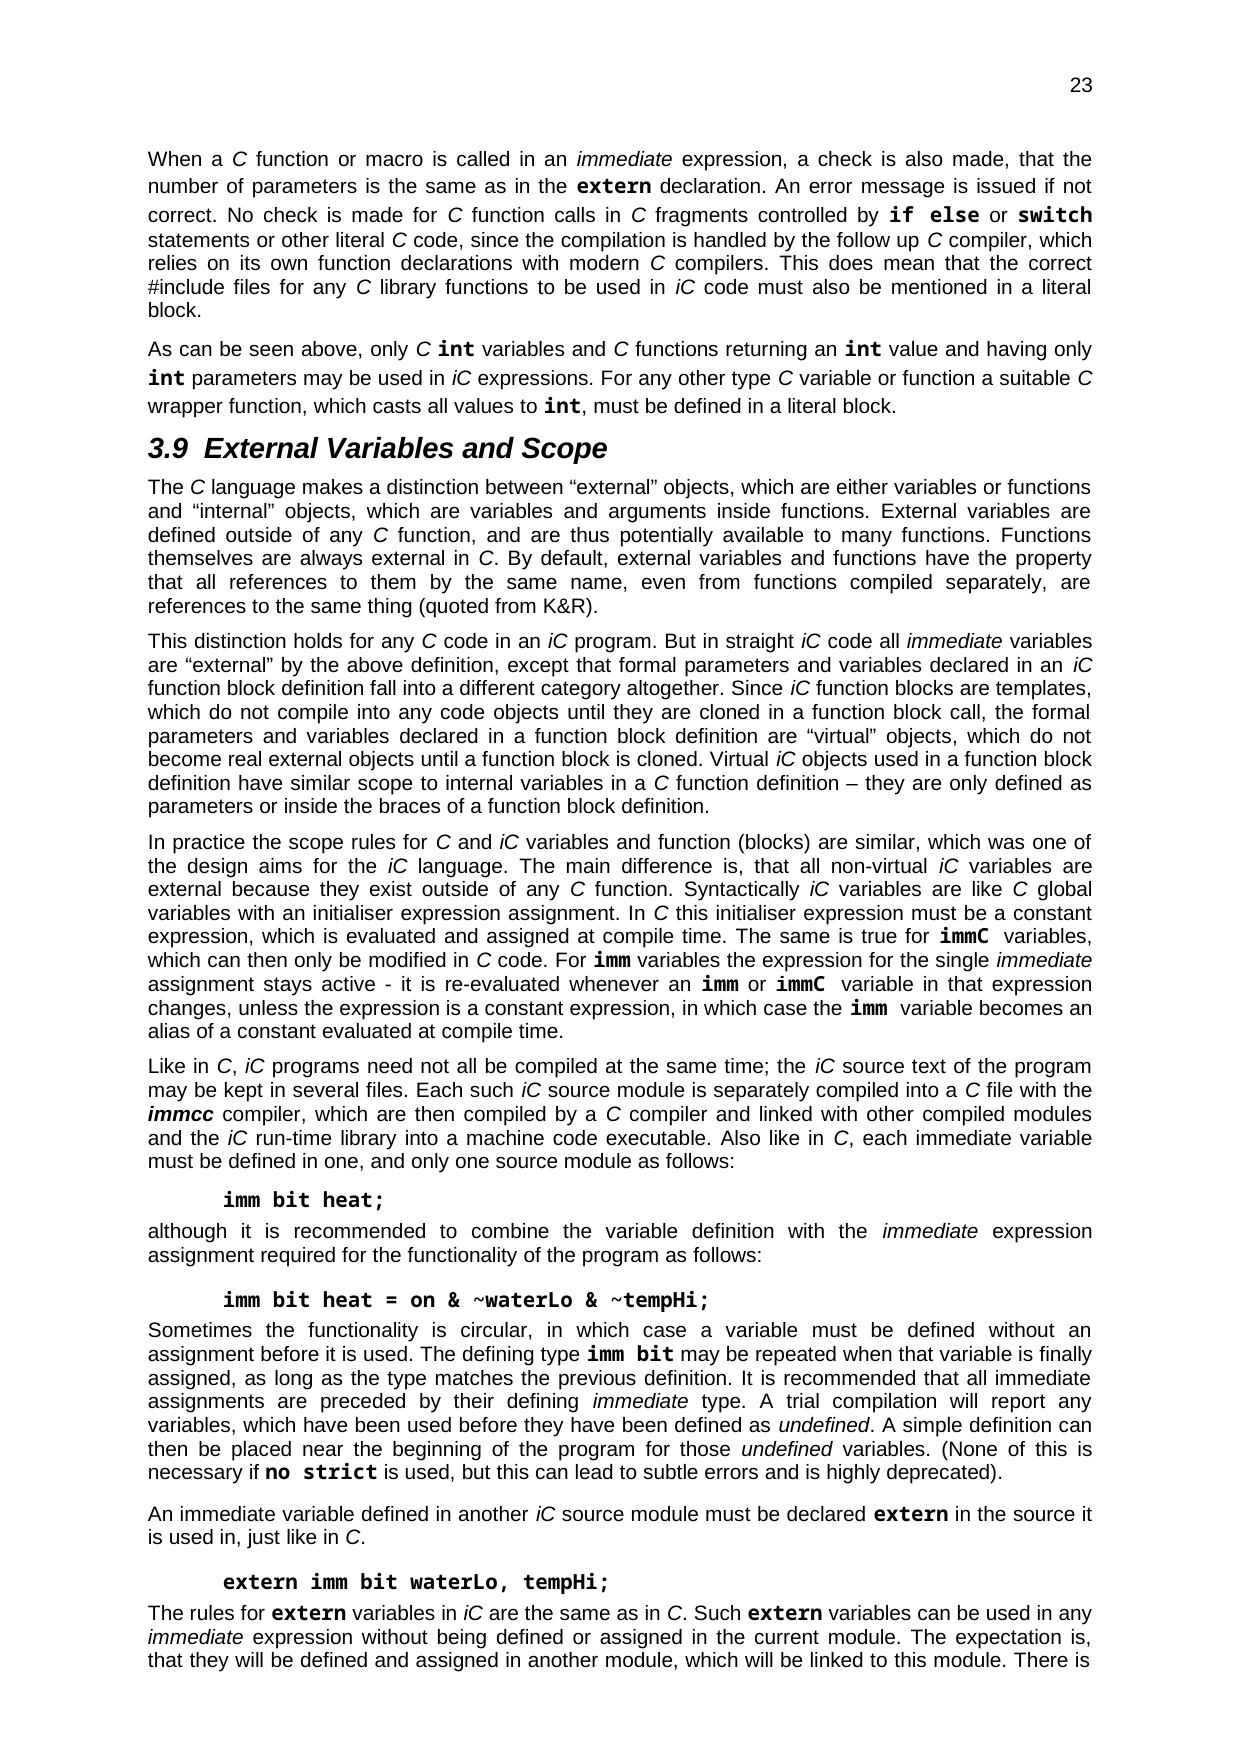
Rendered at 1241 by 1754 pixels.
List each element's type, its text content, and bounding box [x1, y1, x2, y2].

text An immediate variable defined in another iC source module must be declared extern in the source it is used in, just like in C. [148, 1502, 1092, 1549]
subtitle External Variables and Scope [148, 432, 1092, 464]
text This distinction holds for any C code in an iC program. But in straight iC code all immediate variables are “external” by the above definition, except that formal parameters and variables declared in an iC function block definition fall into a different category altogether. Since iC function blocks are templates, which do not compile into any code objects until they are cloned in a function block call, the formal parameters and variables declared in a function block definition are “virtual” objects, which do not become real external objects until a function block is cloned. Virtual iC objects used in a function block definition have similar scope to internal variables in a C function definition – they are only defined as parameters or inside the braces of a function block definition. [148, 629, 1092, 819]
text In practice the scope rules for C and iC variables and function (blocks) are similar, which was one of the design aims for the iC language. The main difference is, that all non-virtual iC variables are external because they exist outside of any C function. Syntactically iC variables are like C global variables with an initialiser expression assignment. In C this initialiser expression must be a constant expression, which is evaluated and assigned at compile time. The same is true for immC variables, which can then only be modified in C code. For imm variables the expression for the single immediate assignment stays active - it is re-evaluated whenever an imm or immC variable in that expression changes, unless the expression is a constant expression, in which case the imm variable becomes an alias of a constant evaluated at compile time. [148, 831, 1092, 1043]
text When a C function or macro is called in an immediate expression, a check is also made, that the number of parameters is the same as in the extern declaration. An error message is issued if not correct. No check is made for C function calls in C fragments controlled by if else or switch statements or other literal C code, since the compilation is handled by the follow up C compiler, which relies on its own function declarations with modern C compilers. This does mean that the correct #include files for any C library functions to be used in iC code must also be mentioned in a literal block. [148, 148, 1092, 322]
text The C language makes a distinction between “external” objects, which are either variables or functions and “internal” objects, which are variables and arguments inside functions. External variables are defined outside of any C function, and are thus potentially available to many functions. Functions themselves are always external in C. By default, external variables and functions have the property that all references to them by the same name, even from functions compiled separately, are references to the same thing (quoted from K&R). [148, 476, 1092, 618]
text As can be seen above, only C int variables and C functions returning an int value and having only int parameters may be used in iC expressions. For any other type C variable or function a suitable C wrapper function, which casts all values to int, must be defined in a literal block. [148, 334, 1092, 420]
text imm bit heat = on & ~waterLo & ~tempHi; [223, 1284, 1092, 1313]
text imm bit heat; [223, 1185, 1092, 1214]
text Sometimes the functionality is circular, in which case a variable must be defined without an assignment before it is used. The defining type imm bit may be repeated when that variable is finally assigned, as long as the type matches the previous definition. It is recommended that all immediate assignments are preceded by their defining immediate type. A trial compilation will report any variables, which have been used before they have been defined as undefined. A simple definition can then be placed near the beginning of the program for those undefined variables. (None of this is necessary if no strict is used, but this can lead to subtle errors and is highly deprecated). [148, 1319, 1092, 1484]
text extern imm bit waterLo, tempHi; [223, 1567, 1092, 1596]
text although it is recommended to combine the variable definition with the immediate expression assignment required for the functionality of the program as follows: [148, 1219, 1092, 1267]
text The rules for extern variables in iC are the same as in C. Such extern variables can be used in any immediate expression without being defined or assigned in the current module. The expectation is, that they will be defined and assigned in another module, which will be linked to this module. There is [148, 1602, 1092, 1673]
text Like in C, iC programs need not all be compiled at the same time; the iC source text of the program may be kept in several files. Each such iC source module is separately compiled into a C file with the immcc compiler, which are then compiled by a C compiler and linked with other compiled modules and the iC run-time library into a machine code executable. Also like in C, each immediate variable must be defined in one, and only one source module as follows: [148, 1055, 1092, 1173]
